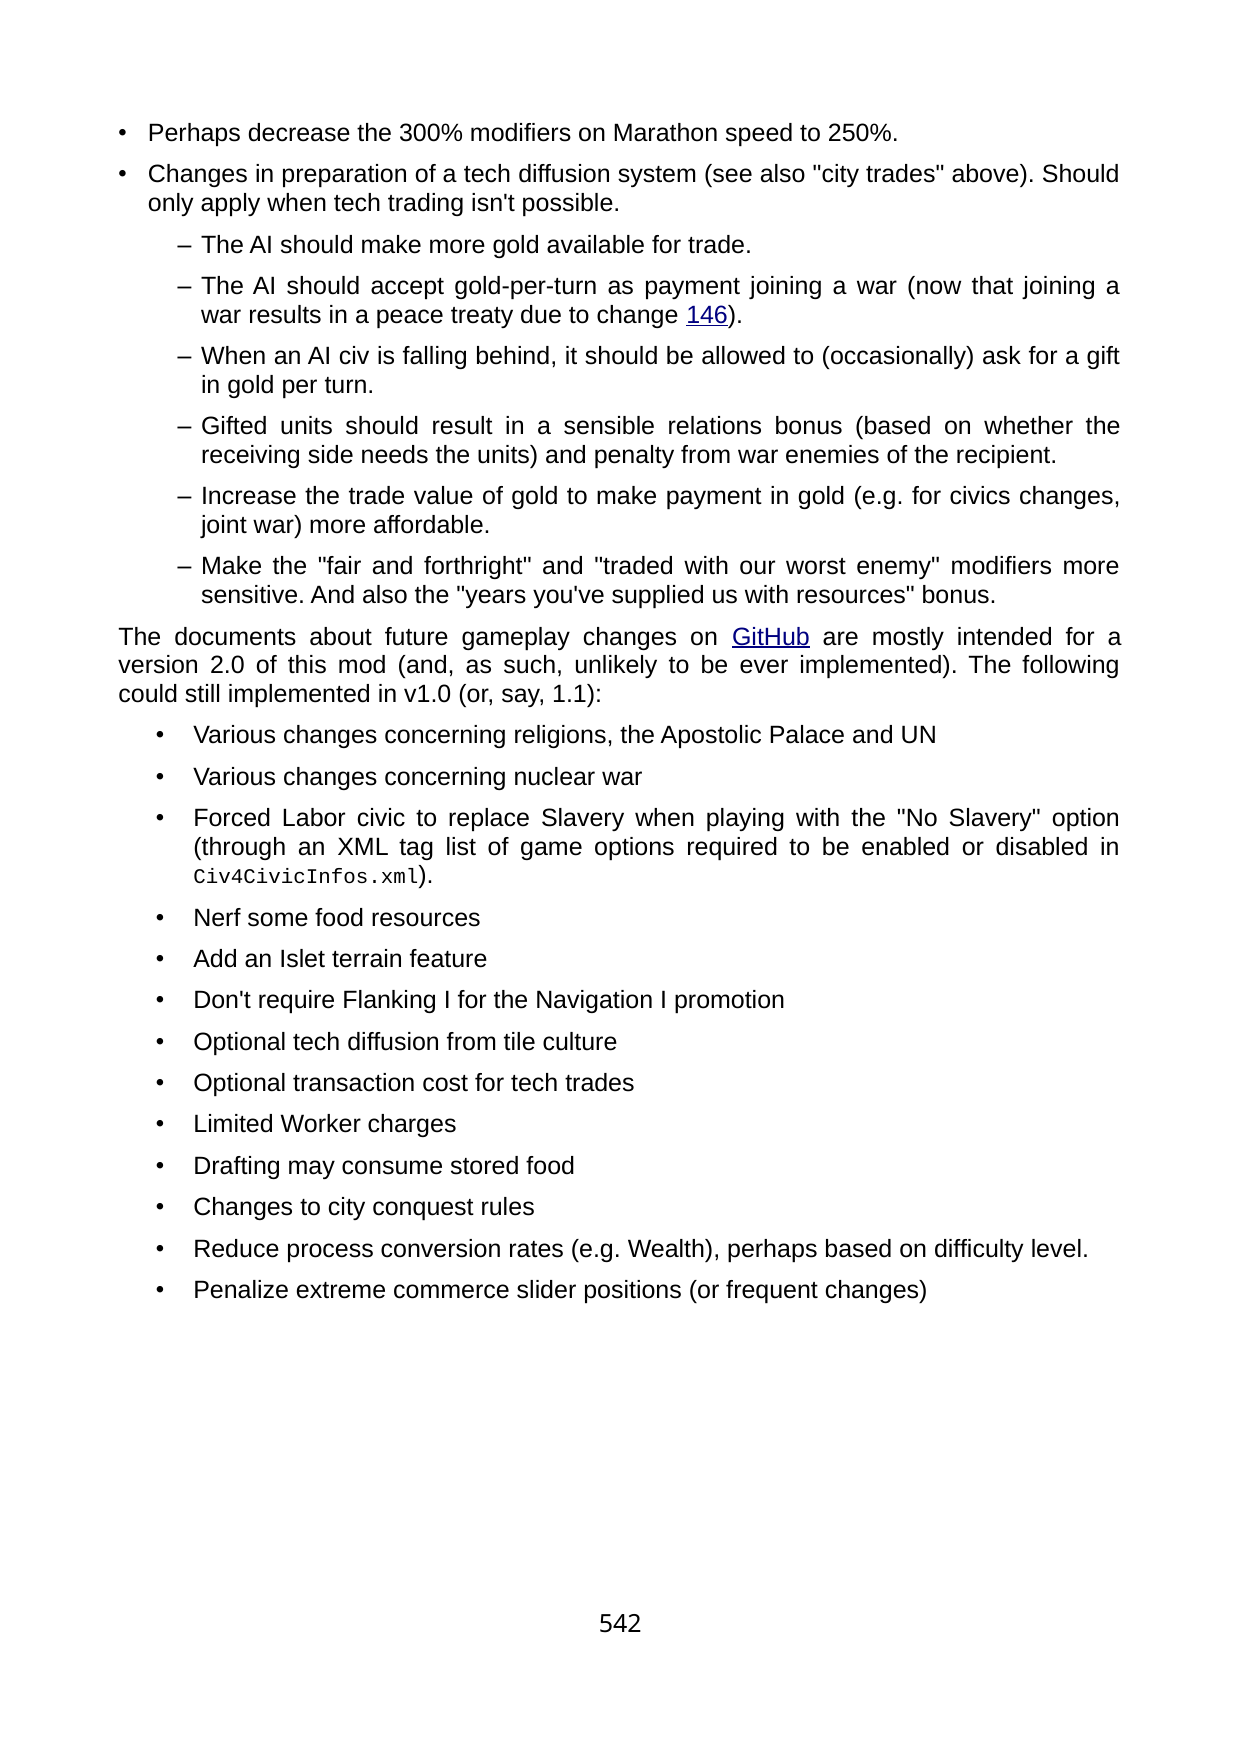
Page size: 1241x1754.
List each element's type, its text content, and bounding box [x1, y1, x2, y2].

text The documents about future gameplay changes on GitHub are mostly intended for a version 2.0 of this mod (and, as such, unlikely to be ever implemented). The following could still implemented in v1.0 (or, say, 1.1): [118, 621, 1122, 708]
list Forced Labor civic to replace Slavery when playing with the "No Slavery" option (through an XML tag list of game options required to be enabled or disabled in Civ4CivicInfos.xml). [156, 803, 1122, 890]
list Changes in preparation of a tech diffusion system (see also "city trades" above). Should only apply when tech trading isn't possible. [118, 159, 1122, 217]
list Optional transaction cost for tech trades [156, 1068, 1122, 1097]
list The AI should make more gold available for trade. [177, 229, 1122, 258]
list Reduce process conversion rates (e.g. Wealth), perhaps based on difficulty level. [156, 1233, 1122, 1262]
list The AI should accept gold-per-turn as payment joining a war (now that joining a war results in a peace treaty due to change 146). [177, 271, 1122, 328]
list Nerf some food resources [156, 903, 1122, 932]
list Make the "fair and forthright" and "traded with our worst enemy" modifiers more sensitive. And also the "years you've supplied us with resources" bonus. [177, 551, 1122, 609]
list Gifted units should result in a sensible relations bonus (based on whether the receiving side needs the units) and penalty from war enemies of the recipient. [177, 411, 1122, 469]
list Don't require Flanking I for the Navigation I promotion [156, 985, 1122, 1014]
list Increase the trade value of gold to make payment in gold (e.g. for civics changes, joint war) more affordable. [177, 481, 1122, 539]
list When an AI civ is falling behind, it should be allowed to (occasionally) ask for a gift in gold per turn. [177, 341, 1122, 399]
list Limited Worker charges [156, 1109, 1122, 1138]
list Various changes concerning nuclear war [156, 762, 1122, 790]
list Perhaps decrease the 300% modifiers on Marathon speed to 250%. [118, 118, 1122, 147]
list Add an Islet terrain feature [156, 944, 1122, 973]
list Penalize extreme commerce slider positions (or frequent changes) [156, 1275, 1122, 1304]
list Various changes concerning religions, the Apostolic Palace and UN [156, 720, 1122, 749]
list Drafting may consume stored food [156, 1151, 1122, 1180]
list Optional tech diffusion from tile culture [156, 1027, 1122, 1056]
list Changes to city conquest rules [156, 1192, 1122, 1221]
